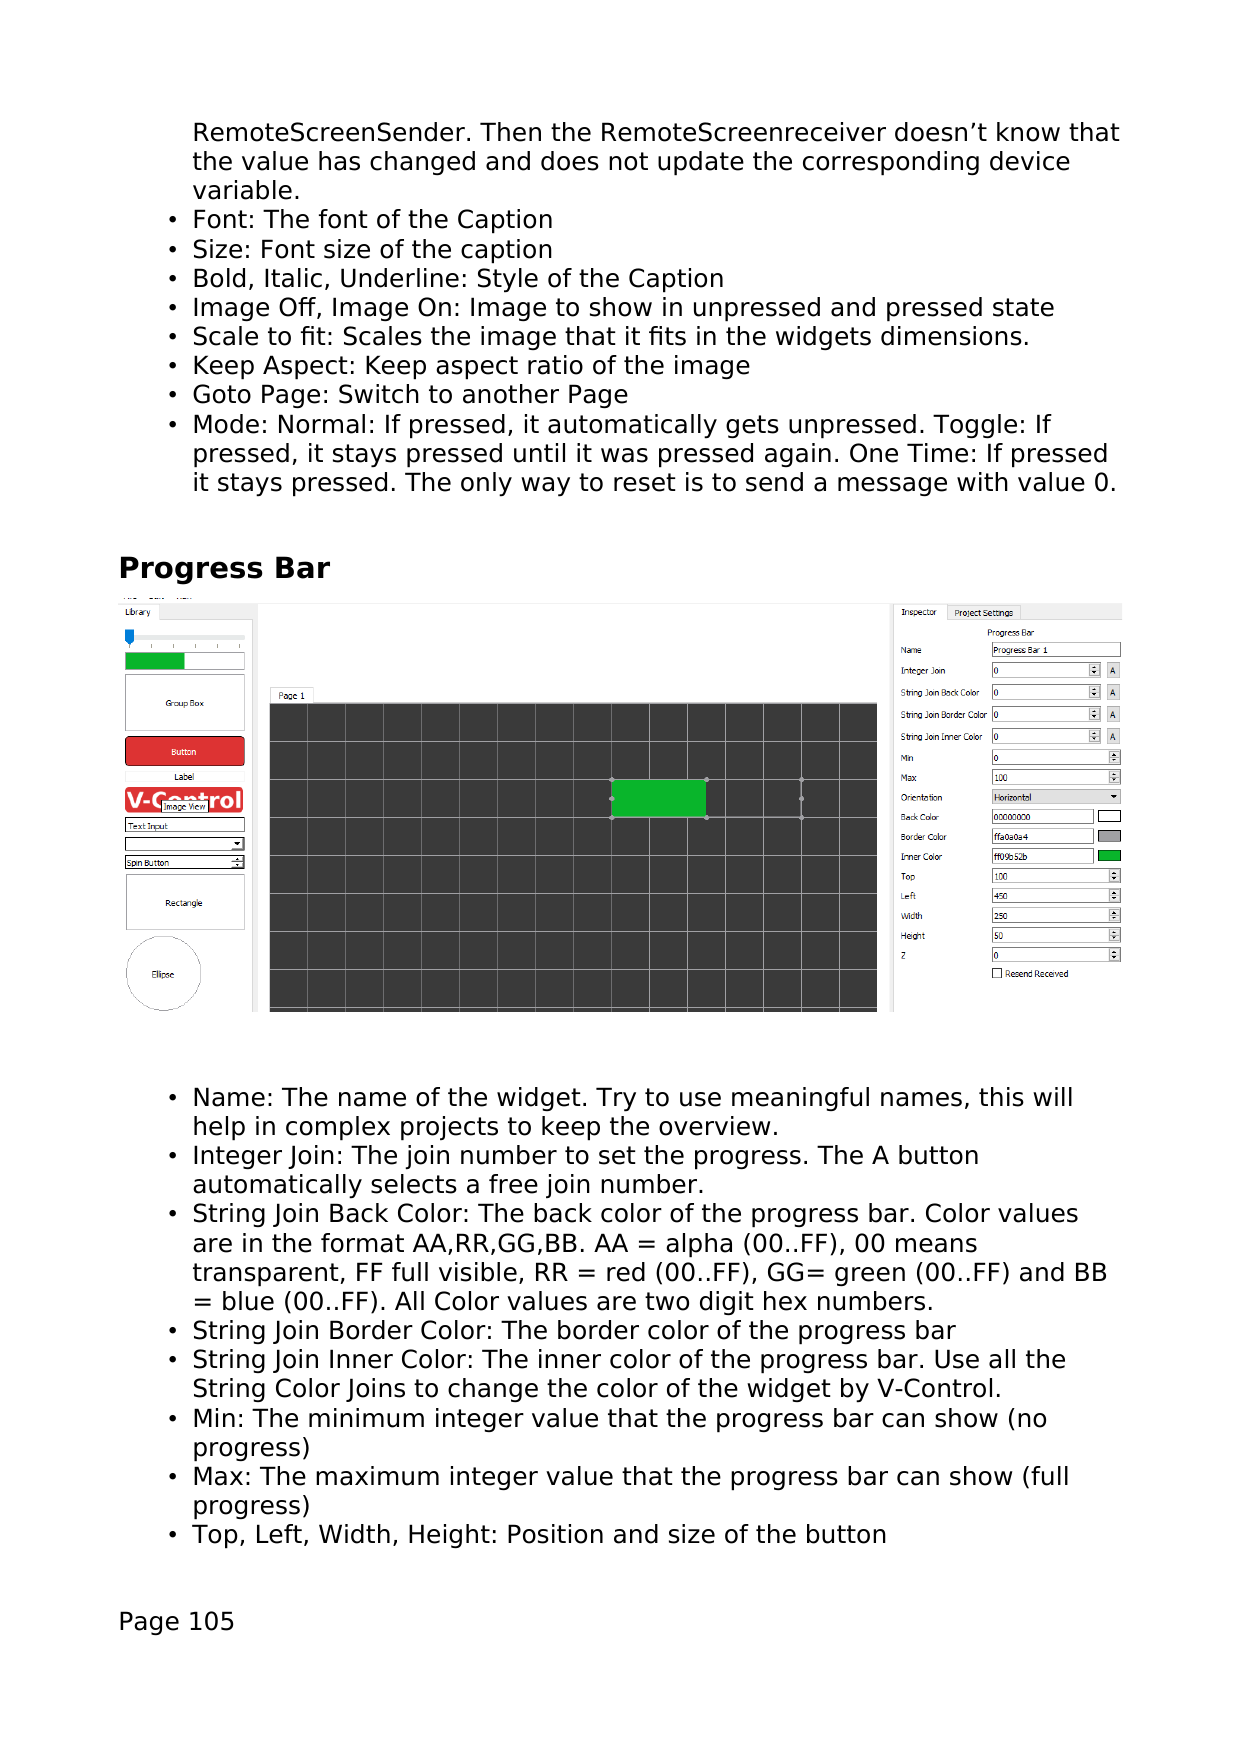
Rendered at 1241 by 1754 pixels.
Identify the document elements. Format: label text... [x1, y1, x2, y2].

list Scale to fit: Scales the image that it fits in the widgets dimensions. [177, 322, 1122, 351]
list Font: The font of the Caption [177, 206, 1122, 235]
list Size: Font size of the caption [177, 235, 1122, 264]
list Goto Page: Switch to another Page [177, 381, 1122, 410]
list String Join Back Color: The back color of the progress bar. Color values are in the format AA,RR,GG,BB. AA = alpha (00..FF), 00 means transparent, FF full visible, RR = red (00..FF), GG= green (00..FF) and BB = blue (00..FF). All Color values are two digit hex numbers. [177, 1199, 1122, 1316]
list RemoteScreenSender. Then the RemoteScreenreceiver doesn’t know that the value has changed and does not update the corresponding device variable. [177, 118, 1122, 206]
list Name: The name of the widget. Try to use meaningful names, this will help in complex projects to keep the overview. [177, 1083, 1122, 1141]
list String Join Border Color: The border color of the progress bar [177, 1316, 1122, 1345]
list Bold, Italic, Underline: Style of the Caption [177, 264, 1122, 293]
list Mode: Normal: If pressed, it automatically gets unpressed. Toggle: If pressed, it stays pressed until it was pressed again. One Time: If pressed it stays pressed. The only way to reset is to send a message with value 0. [177, 410, 1122, 497]
list Max: The maximum integer value that the progress bar can show (full progress) [177, 1462, 1122, 1520]
list String Join Inner Color: The inner color of the progress bar. Use all the String Color Joins to change the color of the widget by V-Control. [177, 1345, 1122, 1404]
list Keep Aspect: Keep aspect ratio of the image [177, 351, 1122, 381]
list Top, Left, Width, Height: Position and size of the button [177, 1520, 1122, 1549]
picture [118, 598, 1123, 1012]
list Min: The minimum integer value that the progress bar can show (no progress) [177, 1404, 1122, 1462]
subtitle Progress Bar [118, 552, 1122, 586]
list Image Off, Image On: Image to show in unpressed and pressed state [177, 293, 1122, 322]
list Integer Join: The join number to set the progress. The A button automatically selects a free join number. [177, 1141, 1122, 1199]
